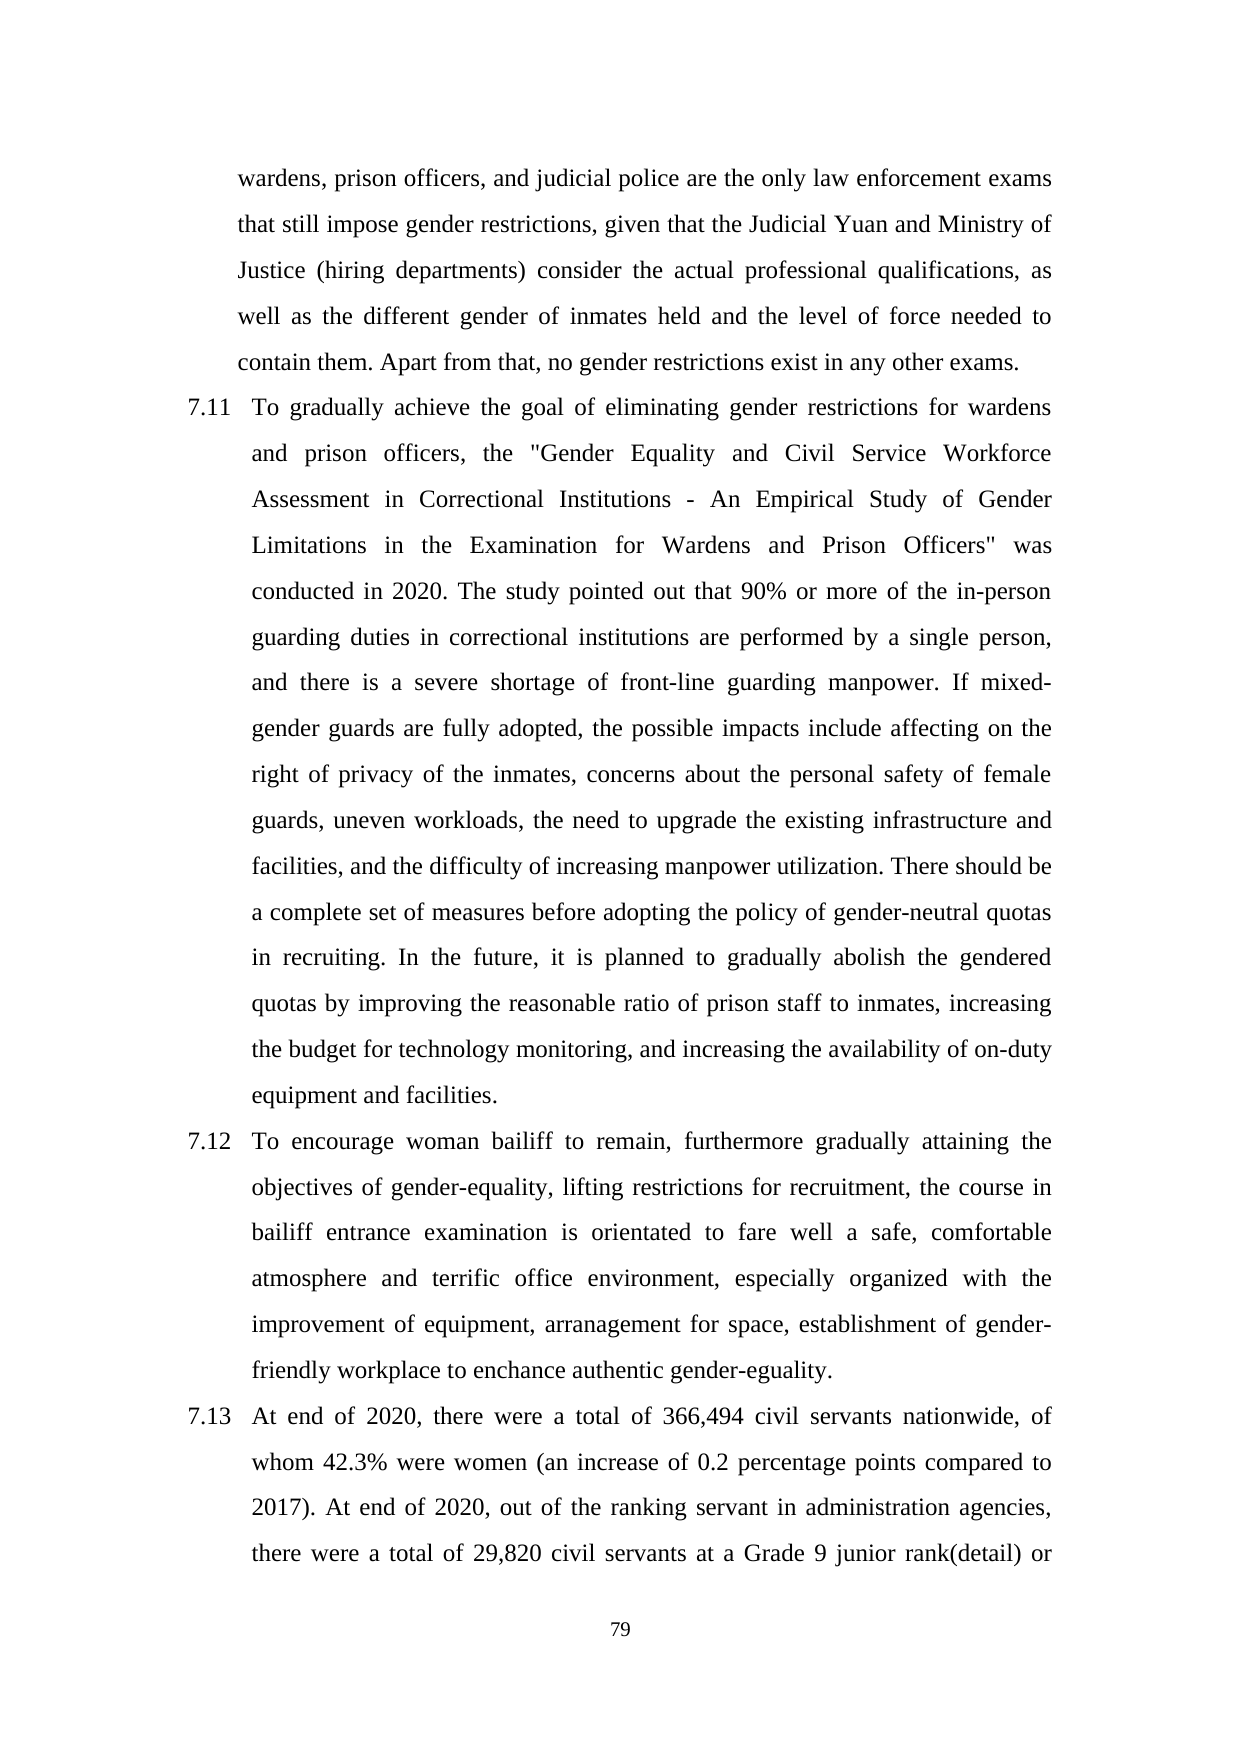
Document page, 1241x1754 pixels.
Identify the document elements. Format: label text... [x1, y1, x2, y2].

list To encourage woman bailiff to remain, furthermore gradually attaining the objectives of gender-equality, lifting restrictions for recruitment, the course in bailiff entrance examination is orientated to fare well a safe, comfortable atmosphere and terrific office environment, especially organized with the improvement of equipment, arranagement for space, establishment of gender-friendly workplace to enchance authentic gender-eguality. [187, 1112, 1053, 1387]
list At end of 2020, there were a total of 366,494 civil servants nationwide, of whom 42.3% were women (an increase of 0.2 percentage points compared to 2017). At end of 2020, out of the ranking servant in administration agencies, there were a total of 29,820 civil servants at a Grade 9 junior rank(detail) or [187, 1387, 1053, 1571]
list To gradually achieve the goal of eliminating gender restrictions for wardens and prison officers, the "Gender Equality and Civil Service Workforce Assessment in Correctional Institutions - An Empirical Study of Gender Limitations in the Examination for Wardens and Prison Officers" was conducted in 2020. The study pointed out that 90% or more of the in-person guarding duties in correctional institutions are performed by a single person, and there is a severe shortage of front-line guarding manpower. If mixed-gender guards are fully adopted, the possible impacts include affecting on the right of privacy of the inmates, concerns about the personal safety of female guards, uneven workloads, the need to upgrade the existing infrastructure and facilities, and the difficulty of increasing manpower utilization. There should be a complete set of measures before adopting the policy of gender-neutral quotas in recruiting. In the future, it is planned to gradually abolish the gendered quotas by improving the reasonable ratio of prison staff to inmates, increasing the budget for technology monitoring, and increasing the availability of on-duty equipment and facilities. [187, 379, 1053, 1112]
list wardens, prison officers, and judicial police are the only law enforcement exams that still impose gender restrictions, given that the Judicial Yuan and Ministry of Justice (hiring departments) consider the actual professional qualifications, as well as the different gender of inmates held and the level of force needed to contain them. Apart from that, no gender restrictions exist in any other exams. [187, 150, 1053, 379]
